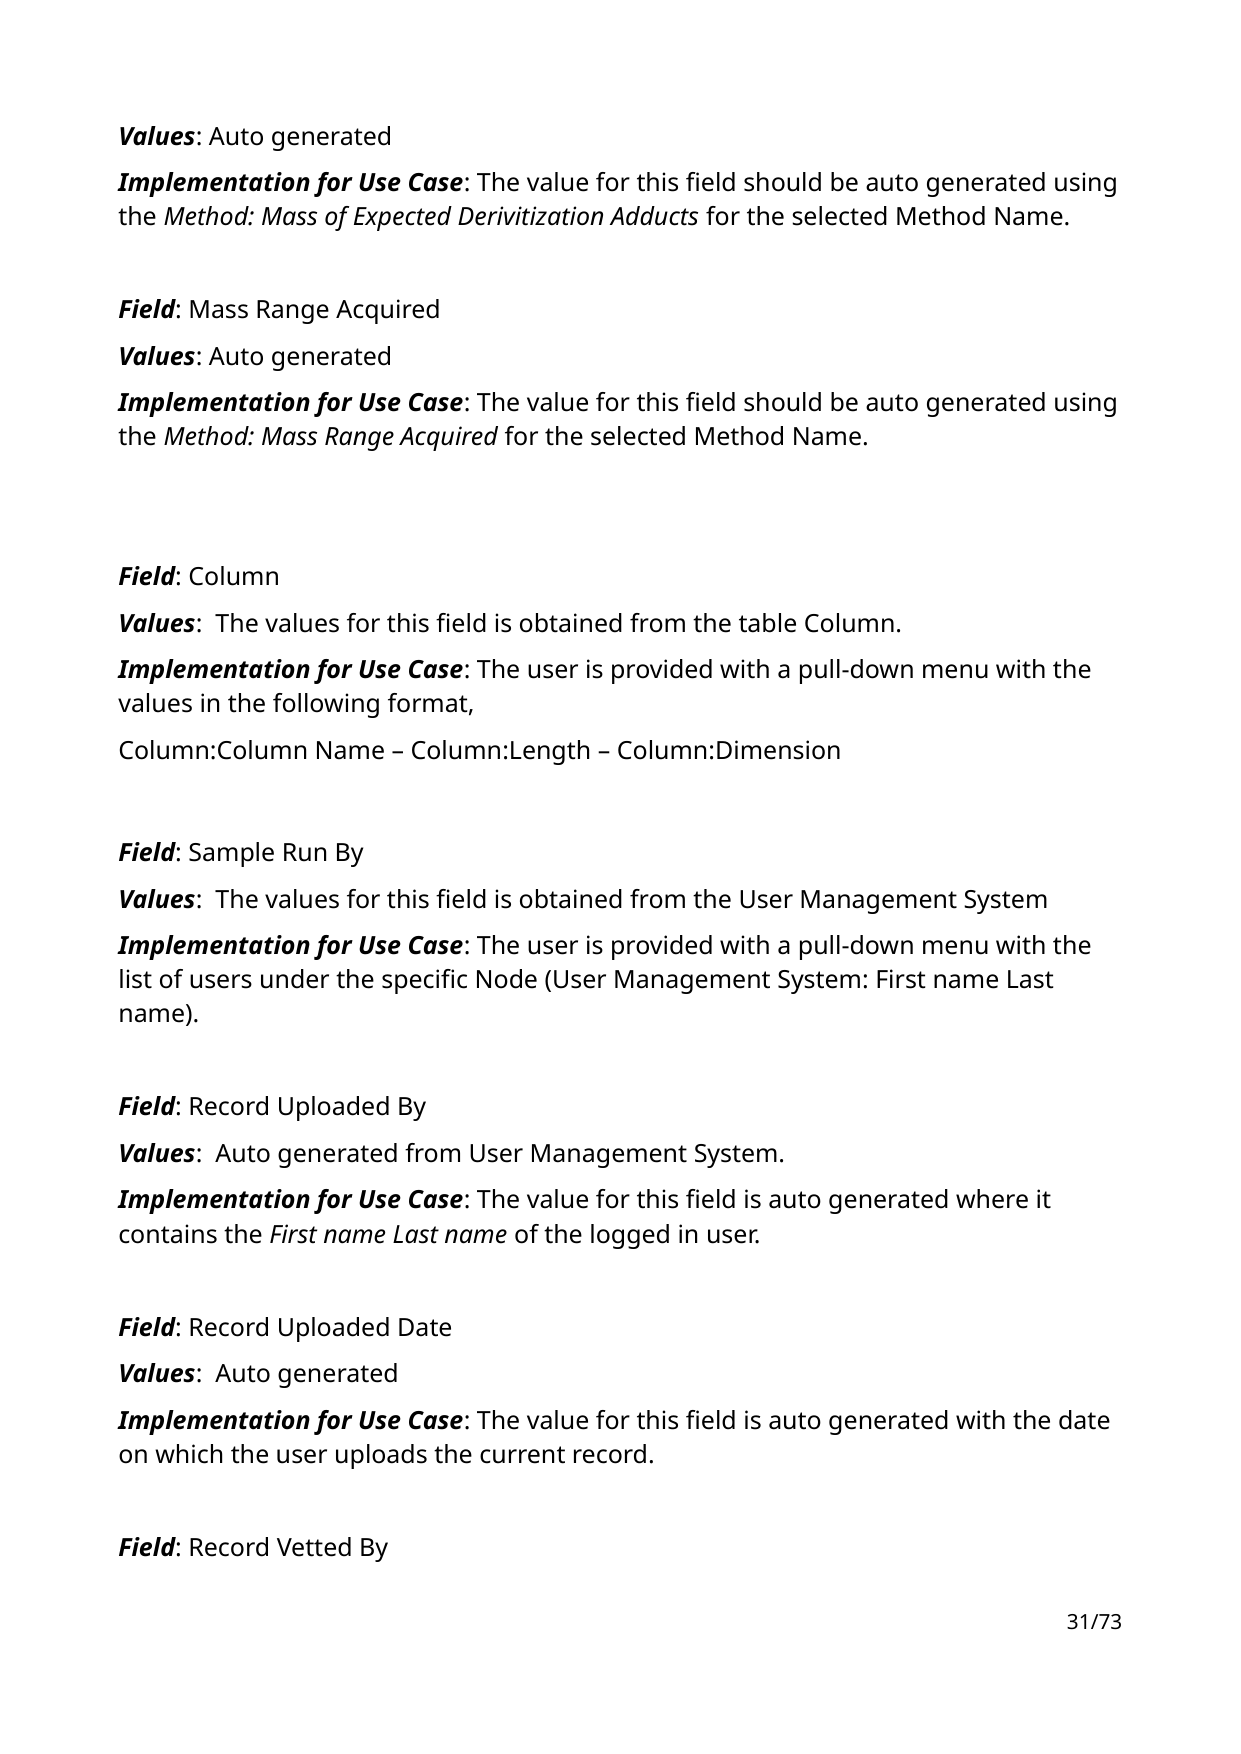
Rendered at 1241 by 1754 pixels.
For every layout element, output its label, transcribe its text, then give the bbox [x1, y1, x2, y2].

text Values: Auto generated [118, 338, 1122, 372]
text Field: Record Vetted By [118, 1530, 1122, 1564]
text Values: The values for this field is obtained from the User Management System [118, 881, 1122, 915]
text Implementation for Use Case: The value for this field is auto generated where it contains the First name Last name of the logged in user. [118, 1182, 1122, 1250]
text Implementation for Use Case: The value for this field should be auto generated using the Method: Mass Range Acquired for the selected Method Name. [118, 385, 1122, 453]
text Values: Auto generated from User Management System. [118, 1136, 1122, 1170]
text Column:Column Name – Column:Length – Column:Dimension [118, 732, 1122, 767]
text Field: Sample Run By [118, 835, 1122, 869]
text Values: Auto generated [118, 118, 1122, 152]
text Field: Record Uploaded Date [118, 1309, 1122, 1343]
text Implementation for Use Case: The user is provided with a pull-down menu with the values in the following format, [118, 652, 1122, 720]
text Field: Column [118, 559, 1122, 593]
text Implementation for Use Case: The value for this field should be auto generated using the Method: Mass of Expected Derivitization Adducts for the selected Method Name. [118, 165, 1122, 233]
text Values: The values for this field is obtained from the table Column. [118, 605, 1122, 639]
text Field: Record Uploaded By [118, 1089, 1122, 1123]
text Implementation for Use Case: The user is provided with a pull-down menu with the list of users under the specific Node (User Management System: First name Last name). [118, 928, 1122, 1030]
text Field: Mass Range Acquired [118, 292, 1122, 326]
text Values: Auto generated [118, 1356, 1122, 1390]
text Implementation for Use Case: The value for this field is auto generated with the date on which the user uploads the current record. [118, 1402, 1122, 1471]
